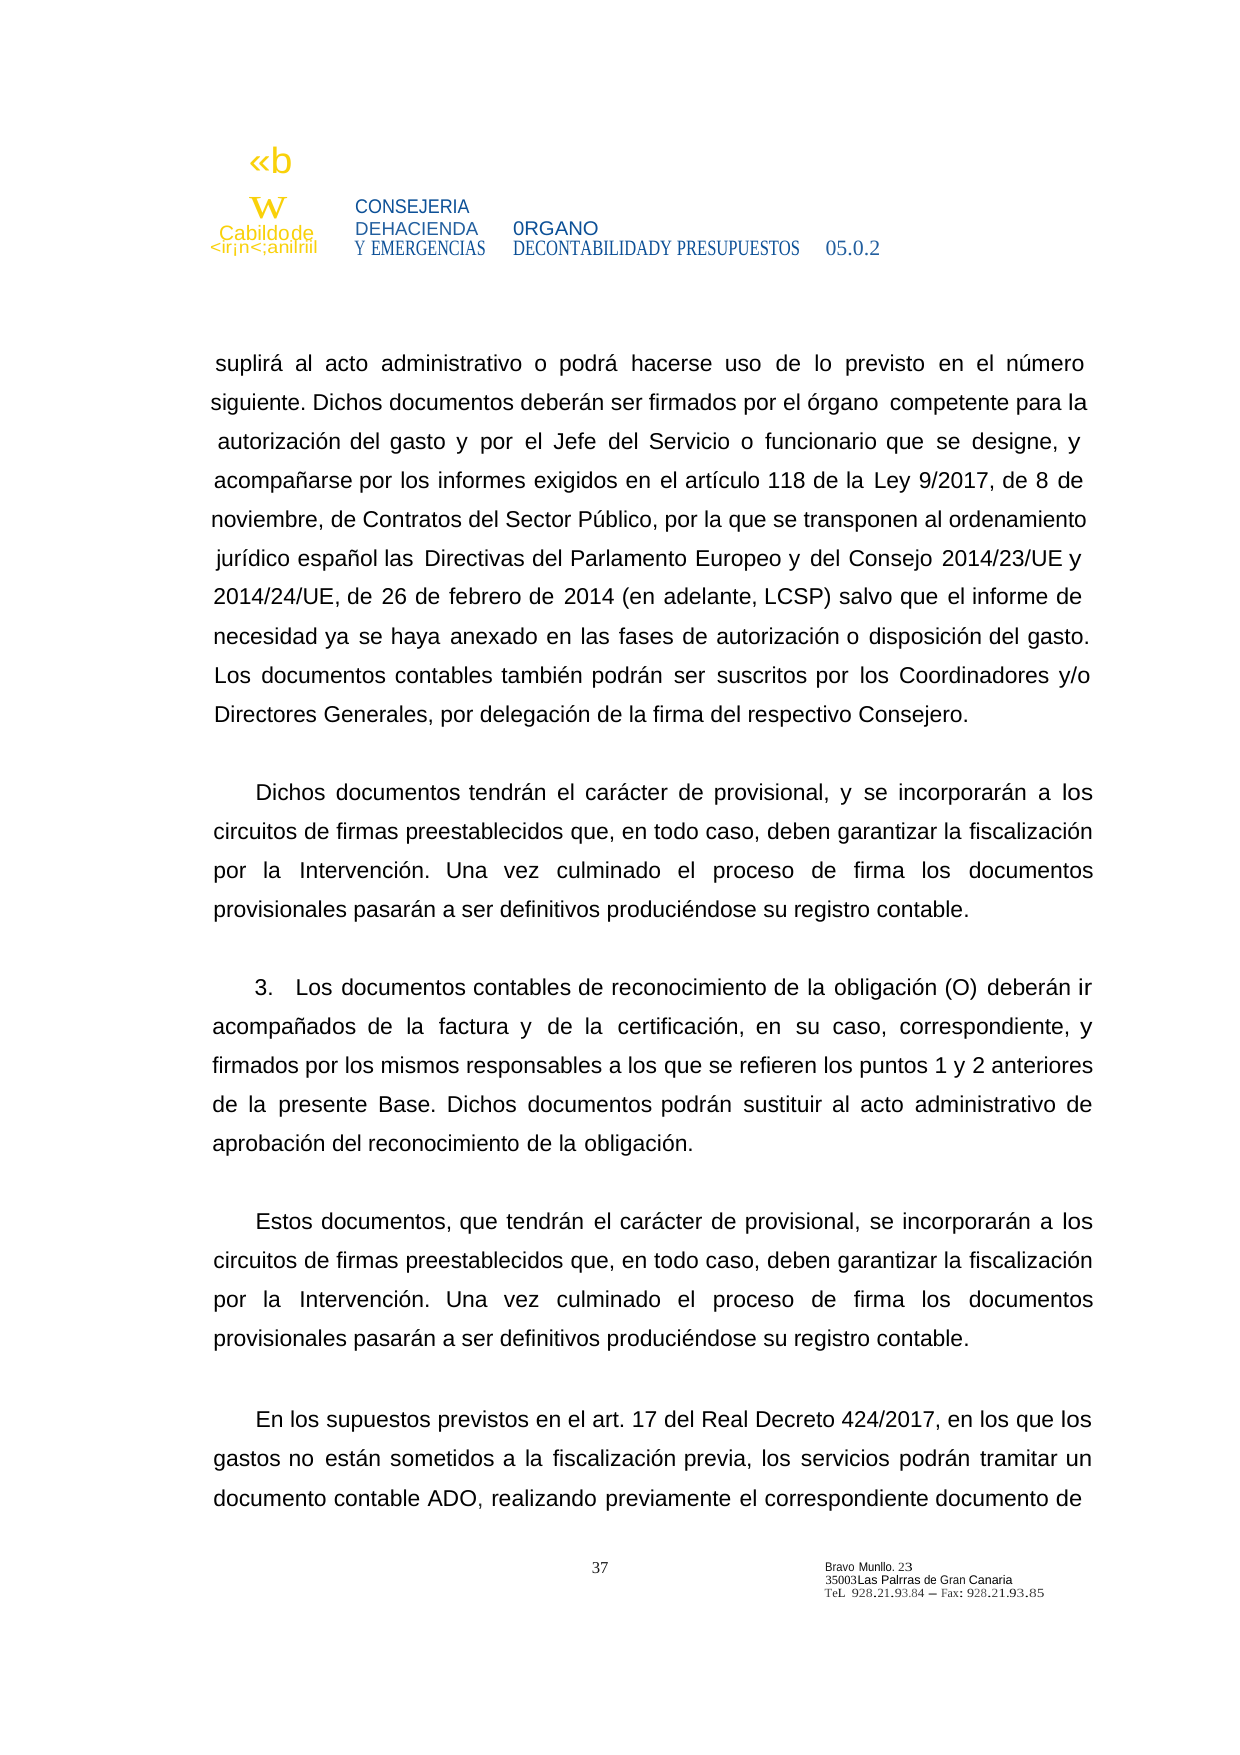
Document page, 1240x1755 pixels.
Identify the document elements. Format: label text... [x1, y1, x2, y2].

text 3. Los documentos contables de reconocimiento de la obligación (O) deberán ir acompañados de la factura y de la certificación, en su caso, correspondiente, y firmados por los mismos responsables a los que se refieren los puntos 1 y 2 anteriores de la presente Base. Dichos documentos podrán sustituir al acto administrativo de aprobación del reconocimiento de la obligación. [212, 974, 1093, 1156]
text suplirá al acto administrativo o podrá hacerse uso de lo previsto en el número siguiente. Dichos documentos deberán ser firmados por el órgano competente para la autorización del gasto y por el Jefe del Servicio o funcionario que se designe, y acompañarse por los informes exigidos en el artículo 118 de la Ley 9/2017, de 8 de noviembre, de Contratos del Sector Público, por la que se transponen al ordenamiento jurídico español las Directivas del Parlamento Europeo y del Consejo 2014/23/UE y [209, 350, 1088, 571]
text TeL 928.21.93.84 - Fax: 928.21.93.85 [824, 1587, 1240, 1600]
text En los supuestos previstos en el art. 17 del Real Decreto 424/2017, en los que los gastos no están sometidos a la fiscalización previa, los servicios podrán tramitar un documento contable ADO, realizando previamente el correspondiente documento de [213, 1393, 1093, 1511]
text 37 Bravo Munllo. 23 [592, 1558, 1240, 1576]
text Dichos documentos tendrán el carácter de provisional, y se incorporarán a los circuitos de firmas preestablecidos que, en todo caso, deben garantizar la fiscalización por la Intervención. Una vez culminado el proceso de firma los documentos provisionales pasarán a ser definitivos produciéndose su registro contable. [213, 779, 1093, 922]
text 2014/24/UE, de 26 de febrero de 2014 (en adelante, LCSP) salvo que el informe de [213, 584, 1089, 609]
text necesidad ya se haya anexado en las fases de autorización o disposición del gasto. Los documentos contables también podrán ser suscritos por los Coordinadores y/o Directores Generales, por delegación de la firma del respectivo Consejero. [213, 623, 1090, 727]
text 35003Las Palrras de Gran Canaria [825, 1576, 1240, 1587]
text Estos documentos, que tendrán el carácter de provisional, se incorporarán a los circuitos de firmas preestablecidos que, en todo caso, deben garantizar la fiscalización por la Intervención. Una vez culminado el proceso de firma los documentos provisionales pasarán a ser definitivos produciéndose su registro contable. [213, 1208, 1093, 1351]
